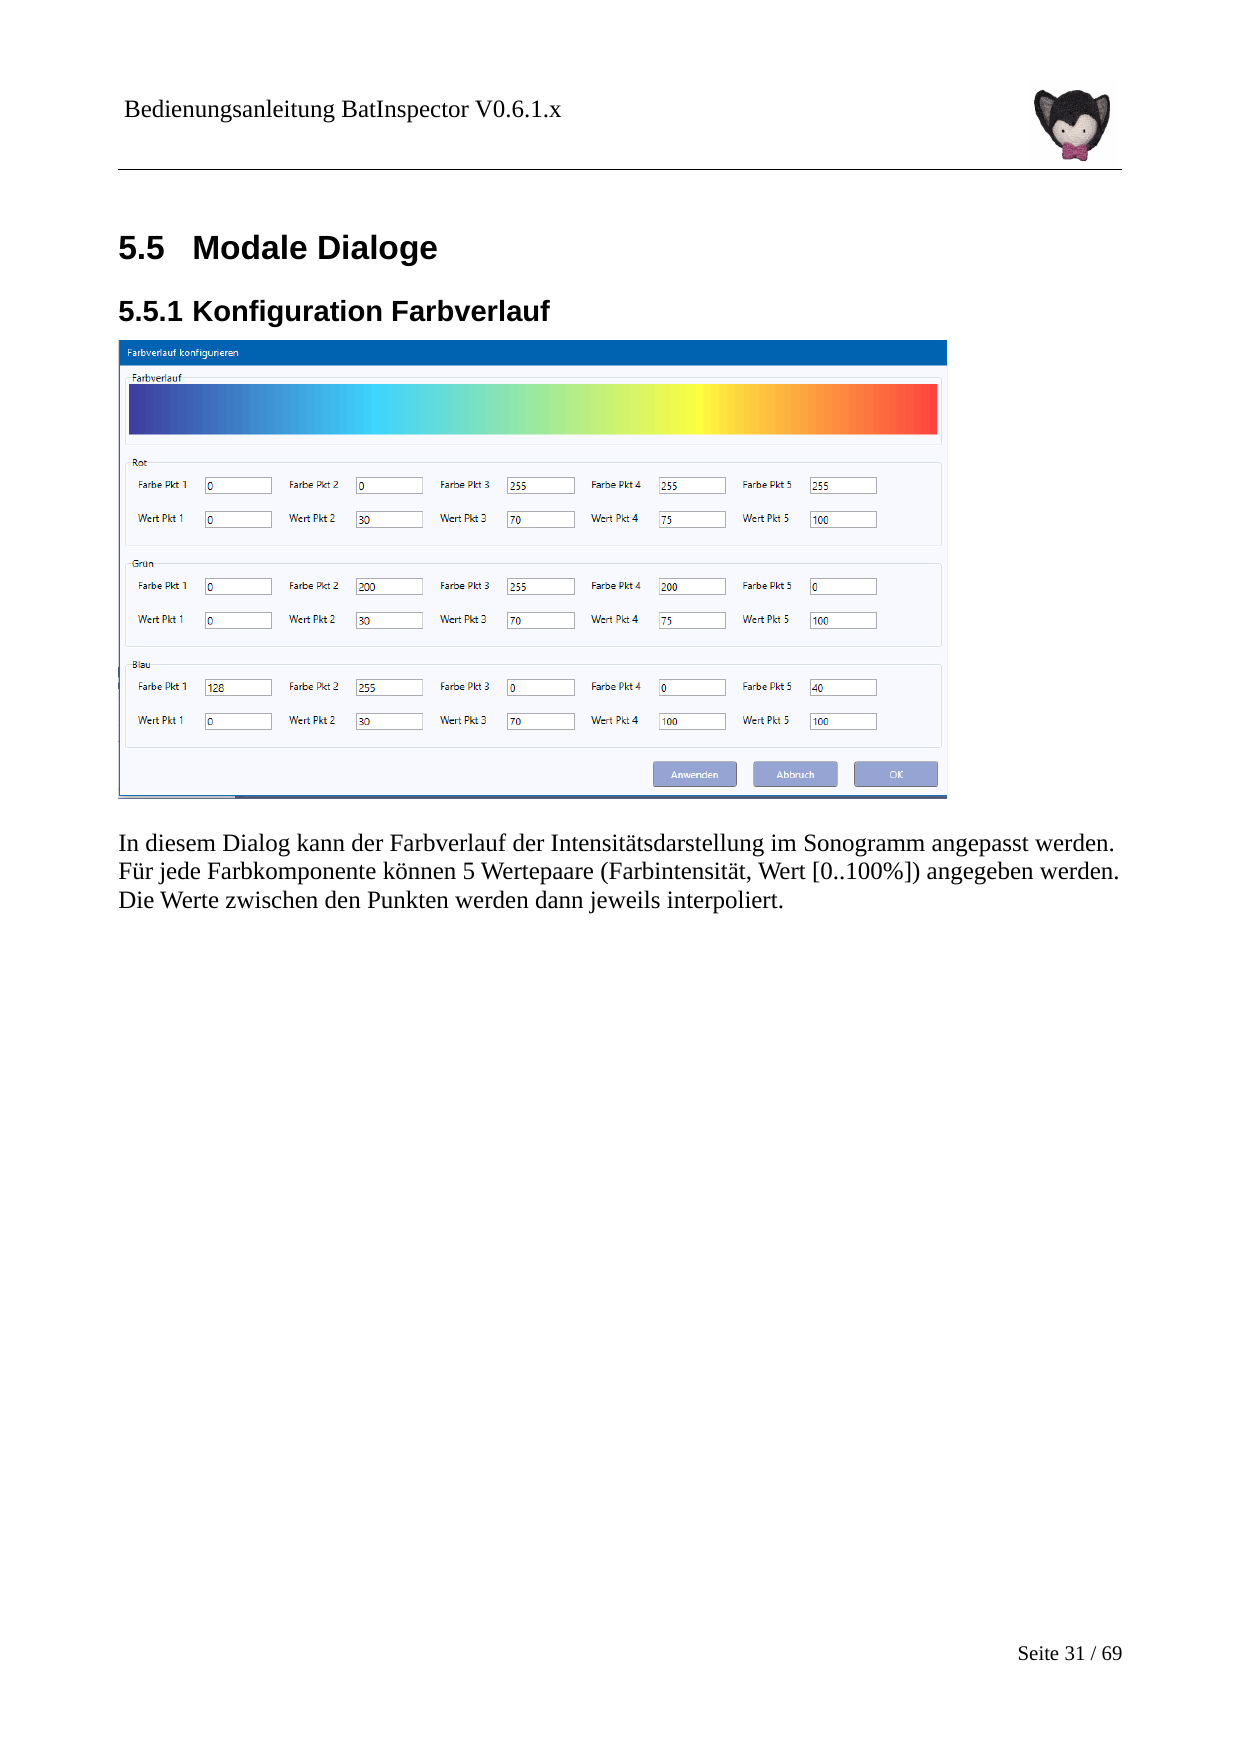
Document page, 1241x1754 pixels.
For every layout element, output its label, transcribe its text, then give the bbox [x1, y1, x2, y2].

text Für jede Farbkomponente können 5 Wertepaare (Farbintensität, Wert [0..100%]) angegeben werden. Die Werte zwischen den Punkten werden dann jeweils interpoliert. [118, 856, 1122, 914]
text In diesem Dialog kann der Farbverlauf der Intensitätsdarstellung im Sonogramm angepasst werden. [118, 828, 1122, 856]
picture [1030, 80, 1119, 169]
subtitle Modale Dialoge [118, 228, 1122, 267]
picture [118, 340, 948, 799]
subtitle Konfiguration Farbverlauf [118, 294, 1122, 327]
